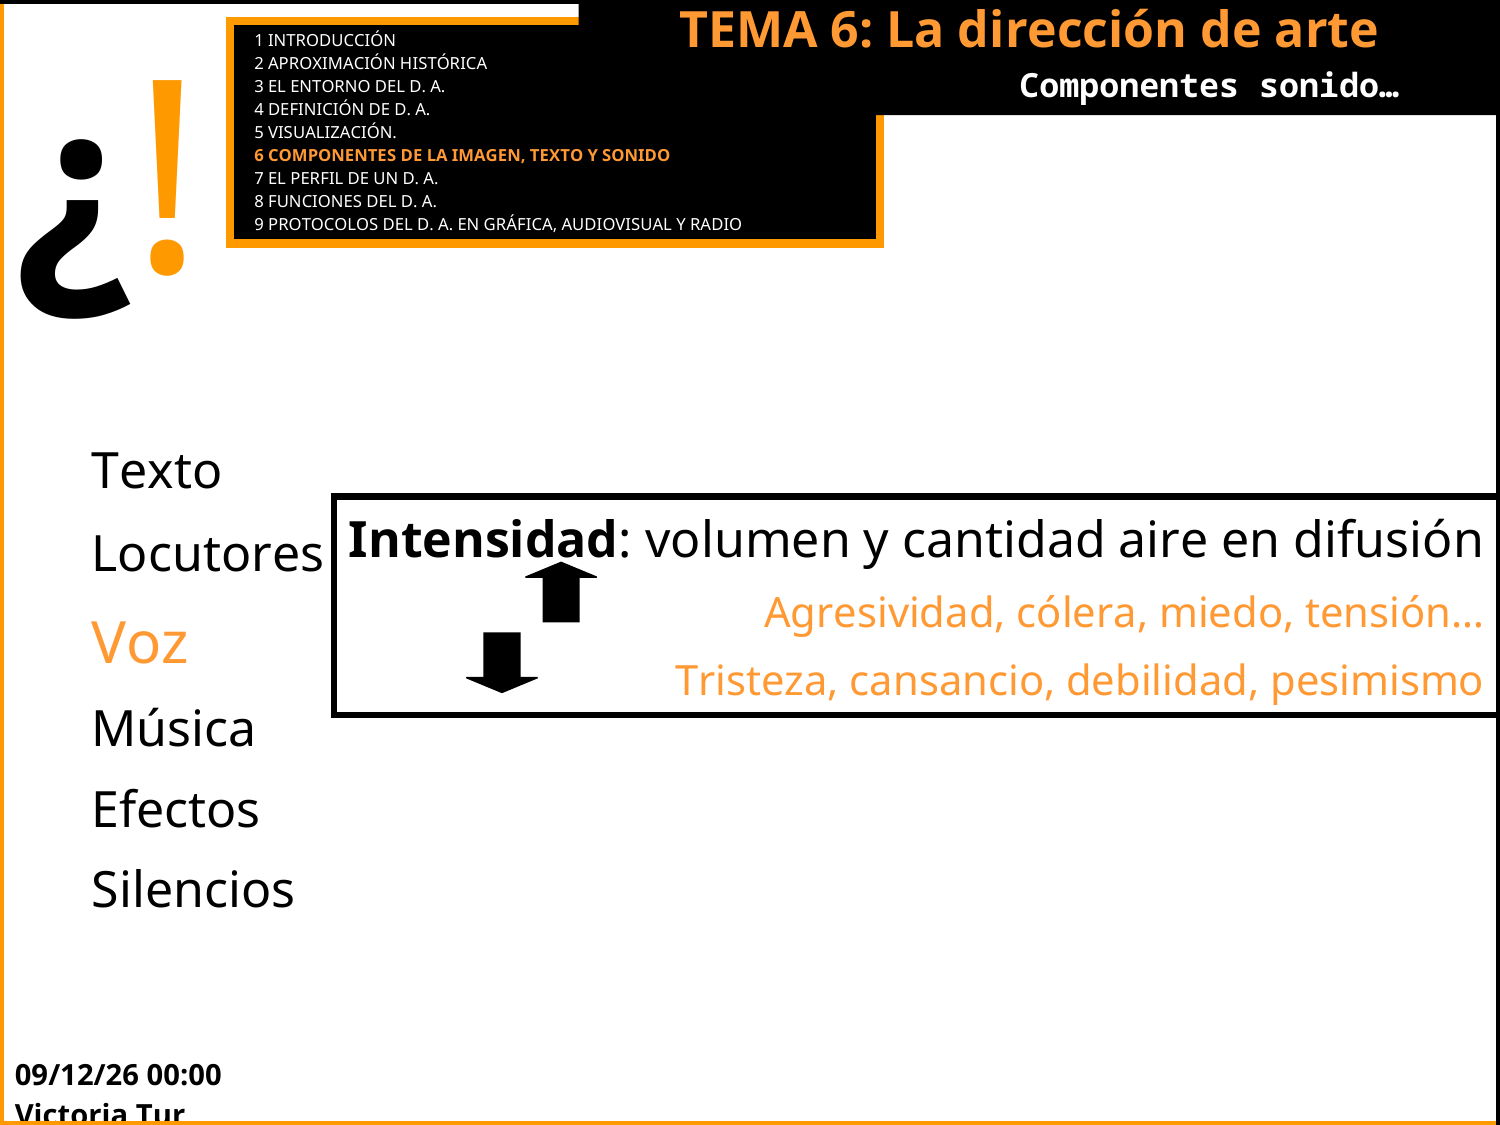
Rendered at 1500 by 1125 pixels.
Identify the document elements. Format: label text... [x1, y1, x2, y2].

text_box 1 INTRODUCCIÓN 2 APROXIMACIÓN HISTÓRICA 3 EL ENTORNO DEL D. A. 4 DEFINICIÓN DE D. A. 5 VISUALIZACIÓN. 6 COMPONENTES DE LA IMAGEN, TEXTO Y SONIDO 7 EL PERFIL DE UN D. A. 8 FUNCIONES DEL D. A. 9 PROTOCOLOS DEL D. A. EN GRÁFICA, AUDIOVISUAL Y RADIO [230, 20, 880, 244]
text_box Intensidad: volumen y cantidad aire en difusión Agresividad, cólera, miedo, tensión… Tristeza, cansancio, debilidad, pesimismo [334, 496, 1500, 716]
text_box [525, 562, 597, 622]
list Texto Locutores Voz Música Efectos Silencios [76, 255, 1427, 998]
text_box [466, 633, 538, 693]
text_box TEMA 6: La dirección de arte Componentes sonido… [578, 0, 1500, 116]
